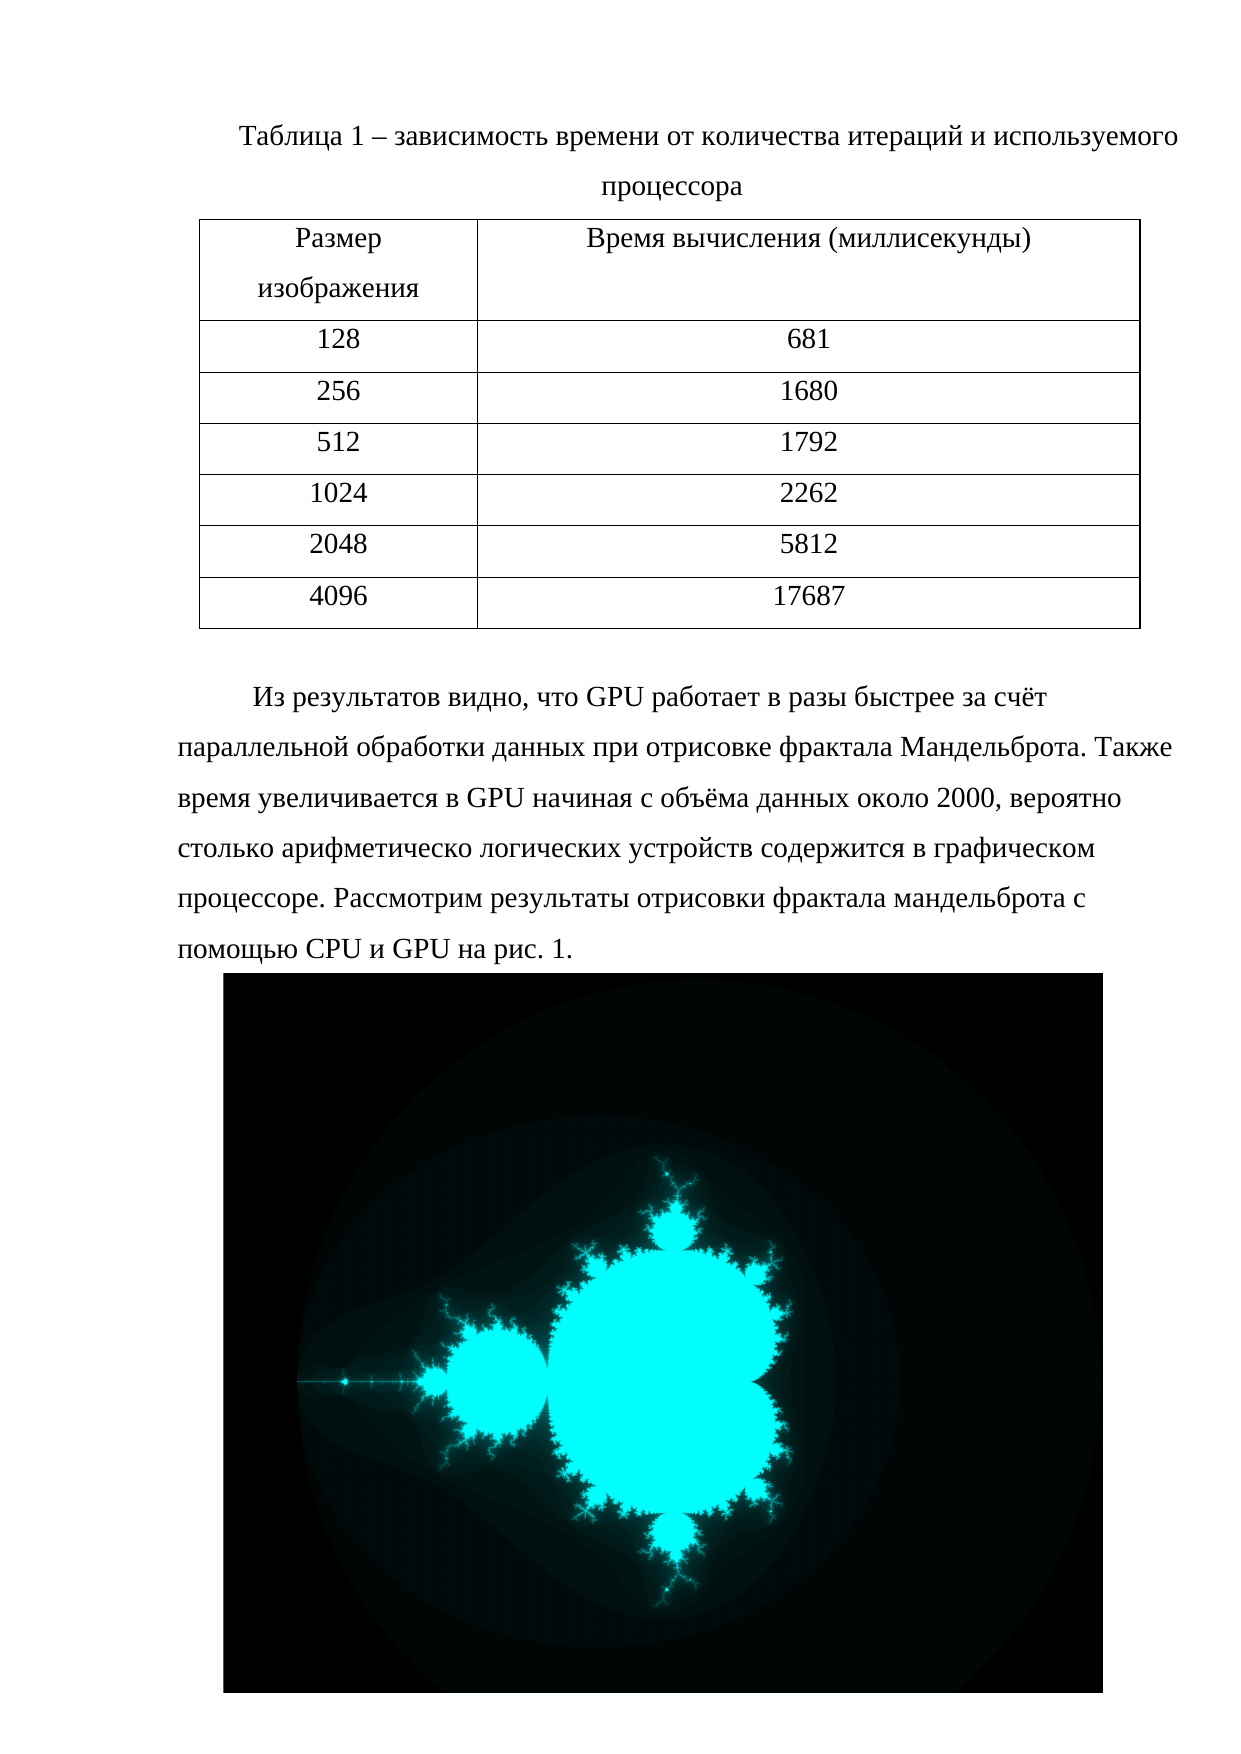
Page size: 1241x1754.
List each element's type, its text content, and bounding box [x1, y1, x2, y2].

table_cell 681 [478, 321, 1139, 372]
table_cell 2262 [478, 475, 1139, 525]
table_cell 4096 [200, 578, 477, 628]
table_cell 256 [200, 373, 477, 423]
table_cell 128 [200, 321, 477, 372]
table_cell 5812 [478, 526, 1139, 577]
table_header Время вычисления (миллисекунды) [478, 220, 1139, 320]
picture [223, 973, 1103, 1399]
text Из результатов видно, что GPU работает в разы быстрее за счёт параллельной обработки данных при отрисовке фрактала Мандельброта. Также время увеличивается в GPU начиная с объёма данных около 2000, вероятно столько арифметическо логических устройств содержится в графическом процессоре. Рассмотрим результаты отрисовки фрактала мандельброта с помощью CPU и GPU на рис. 1. [177, 679, 1181, 964]
table_cell 17687 [478, 578, 1139, 628]
table_cell 1024 [200, 475, 477, 525]
table_cell 1792 [478, 424, 1139, 474]
table_cell 1680 [478, 373, 1139, 423]
text Таблица 1 – зависимость времени от количества итераций и используемого процессора [162, 118, 1181, 202]
table_cell 512 [200, 424, 477, 474]
table_header Размер изображения [200, 220, 477, 320]
table_cell 2048 [200, 526, 477, 577]
